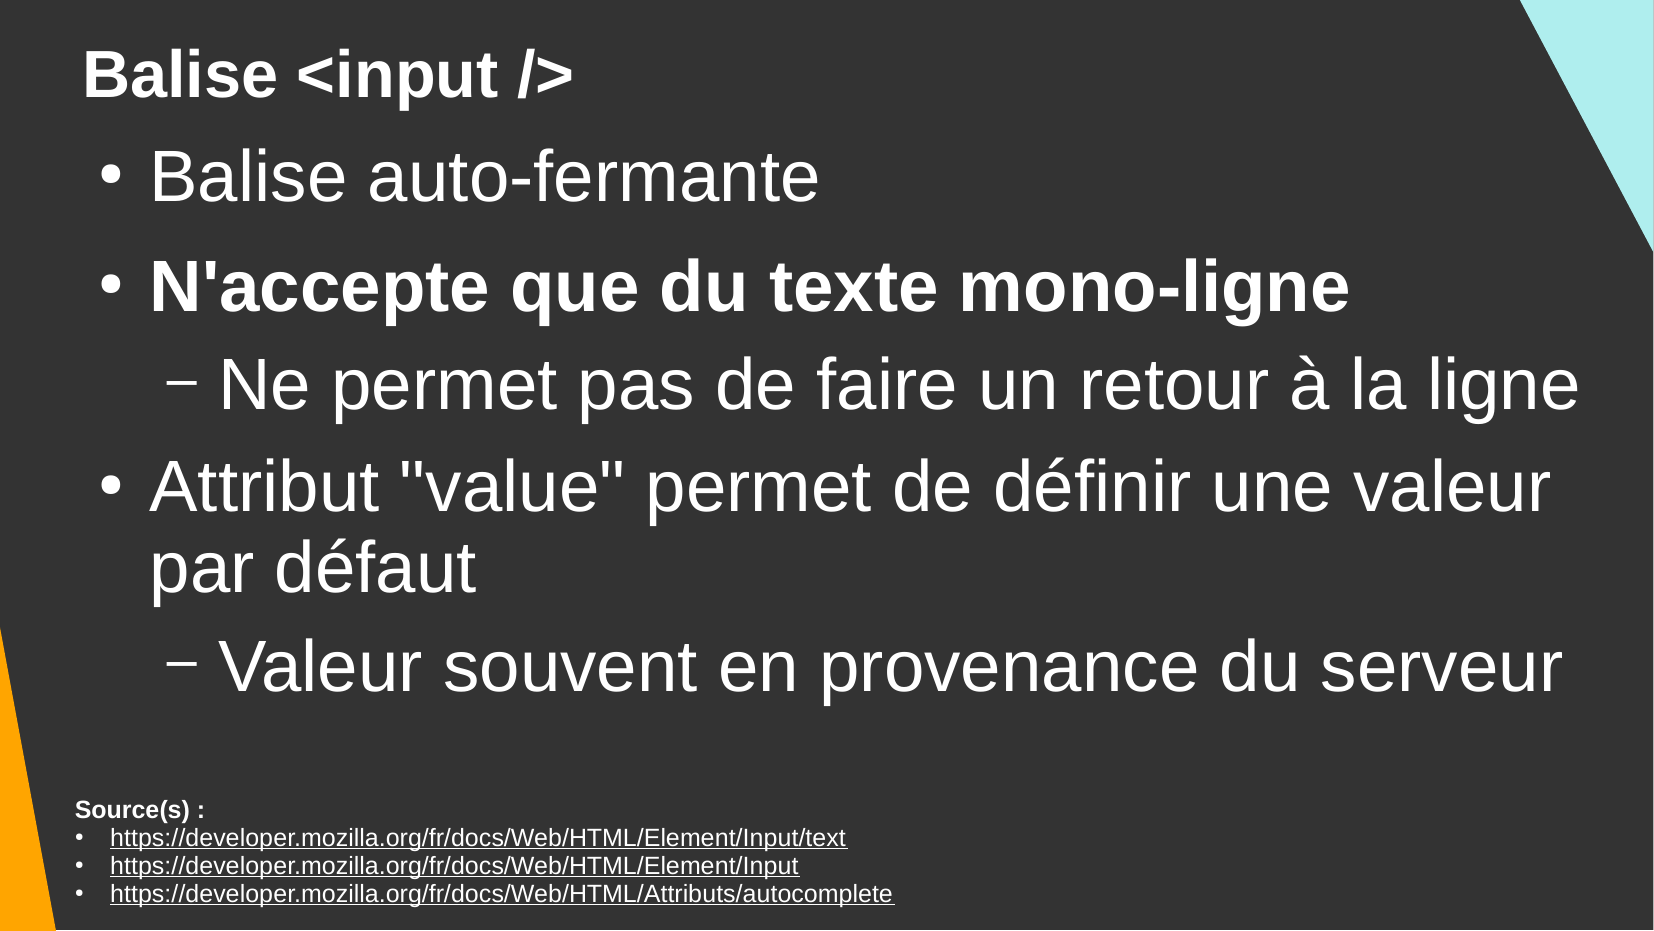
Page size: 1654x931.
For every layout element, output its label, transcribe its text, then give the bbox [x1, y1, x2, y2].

title Balise <input /> [82, 37, 1571, 114]
list Balise auto-fermante N'accepte que du texte mono-ligne Ne permet pas de faire un retour à la ligne Attribut "value" permet de définir une valeur par défaut Valeur souvent en provenance du serveur [80, 135, 1605, 753]
text_box Source(s) : https://developer.mozilla.org/fr/docs/Web/HTML/Element/Input/text https://developer.mozilla.org/fr/docs/Web/HTML/Element/Input https://developer.mozilla.org/fr/docs/Web/HTML/Attributs/autocomplete [60, 788, 1546, 931]
text_box [1519, 0, 1654, 254]
text_box [0, 627, 57, 931]
